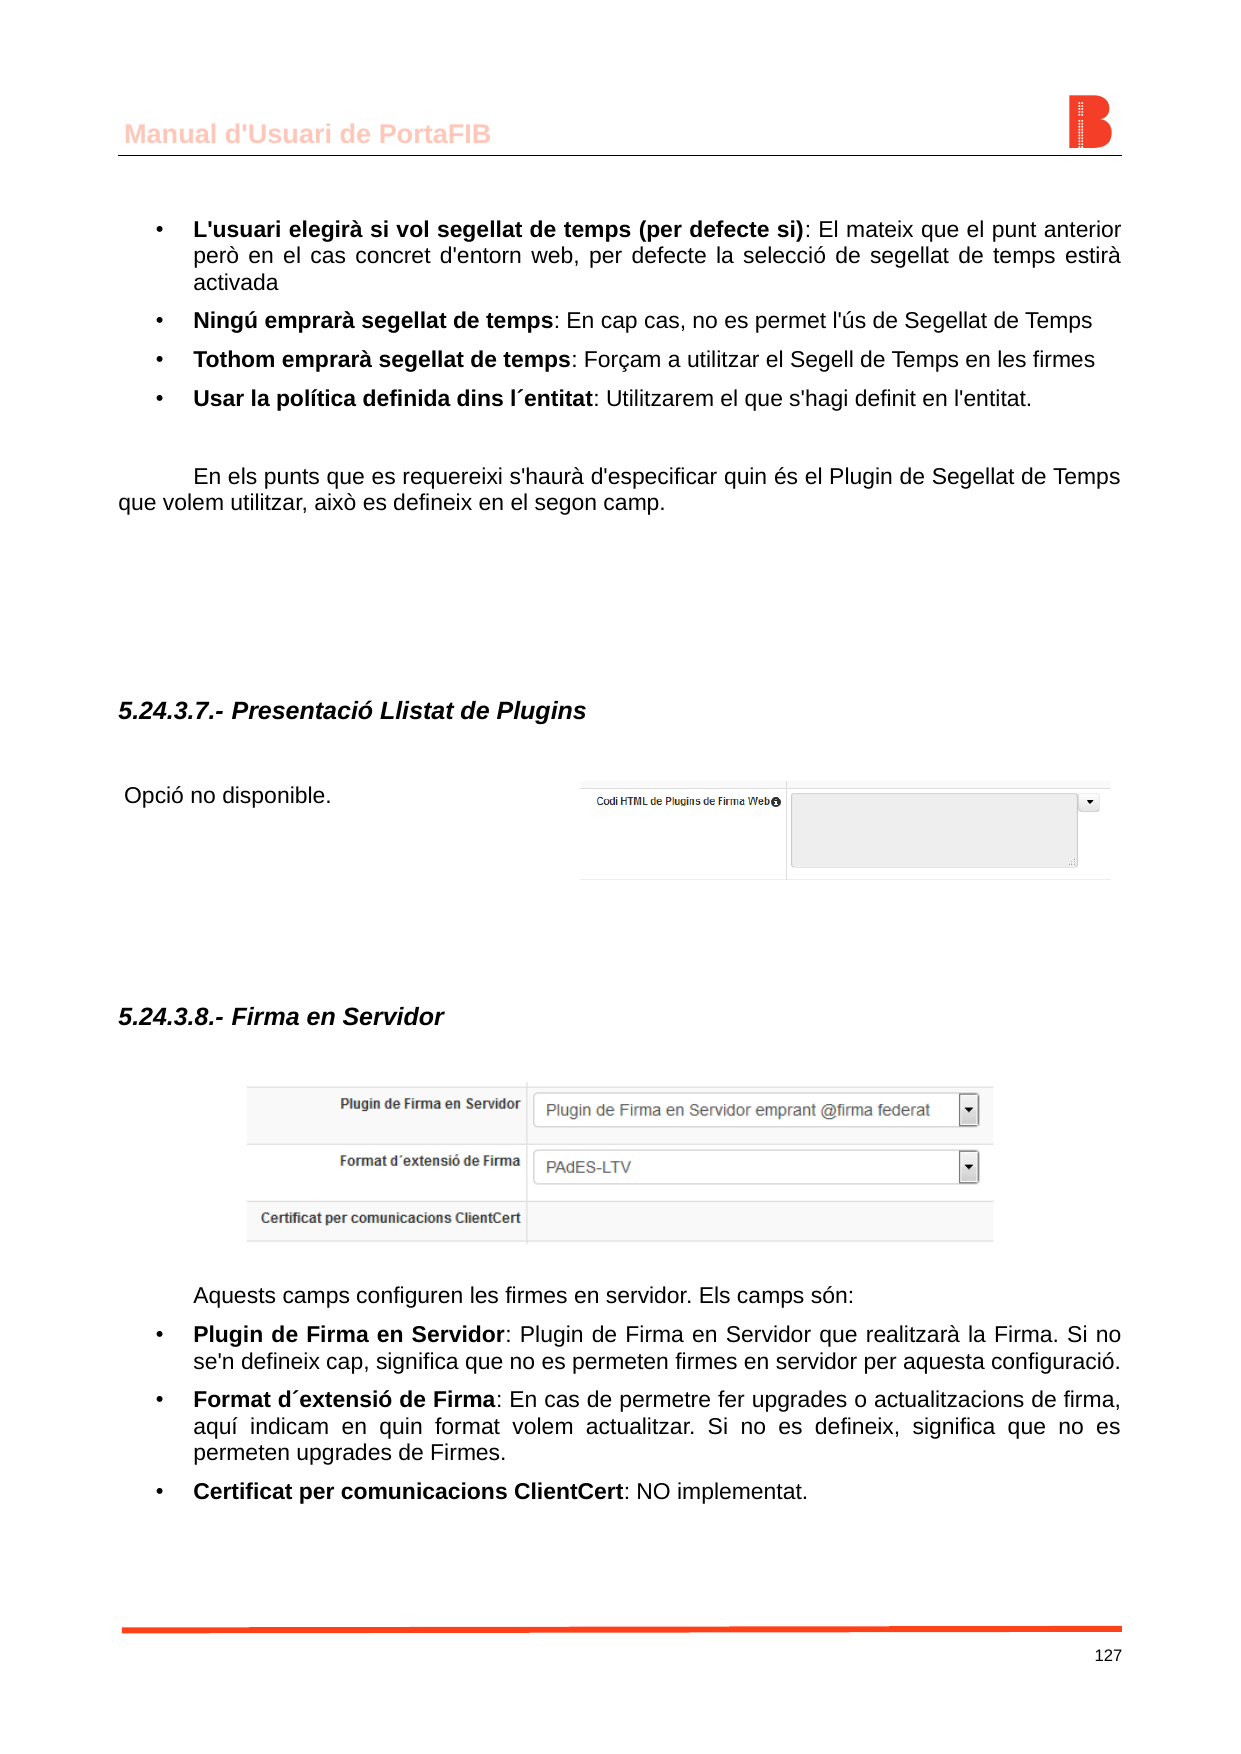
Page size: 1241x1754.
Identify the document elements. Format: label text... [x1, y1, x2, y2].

picture [580, 781, 1111, 880]
list Certificat per comunicacions ClientCert: NO implementat. [156, 1478, 1122, 1504]
subtitle Presentació Llistat de Plugins [118, 696, 1122, 724]
text Aquests camps configuren les firmes en servidor. Els camps són: [118, 1282, 1122, 1309]
list Tothom emprarà segellat de temps: Forçam a utilitzar el Segell de Temps en les firmes [156, 346, 1122, 372]
table_header Opció no disponible. [118, 776, 569, 912]
list Ningú emprarà segellat de temps: En cap cas, no es permet l'ús de Segellat de Temps [156, 307, 1122, 334]
table_header [569, 776, 1122, 912]
subtitle Firma en Servidor [118, 1002, 1122, 1031]
list Plugin de Firma en Servidor: Plugin de Firma en Servidor que realitzarà la Firma. Si no se'n defineix cap, significa que no es permeten firmes en servidor per aquesta configuració. [156, 1321, 1122, 1374]
list L'usuari elegirà si vol segellat de temps (per defecte si): El mateix que el punt anterior però en el cas concret d'entorn web, per defecte la selecció de segellat de temps estirà activada [156, 216, 1122, 295]
list Format d´extensió de Firma: En cas de permetre fer upgrades o actualitzacions de firma, aquí indicam en quin format volem actualitzar. Si no es defineix, significa que no es permeten upgrades de Firmes. [156, 1386, 1122, 1466]
picture [1063, 94, 1117, 150]
picture [246, 1082, 994, 1244]
text En els punts que es requereixi s'haurà d'especificar quin és el Plugin de Segellat de Temps que volem utilitzar, això es defineix en el segon camp. [118, 463, 1122, 515]
list Usar la política definida dins l´entitat: Utilitzarem el que s'hagi definit en l'entitat. [156, 385, 1122, 411]
